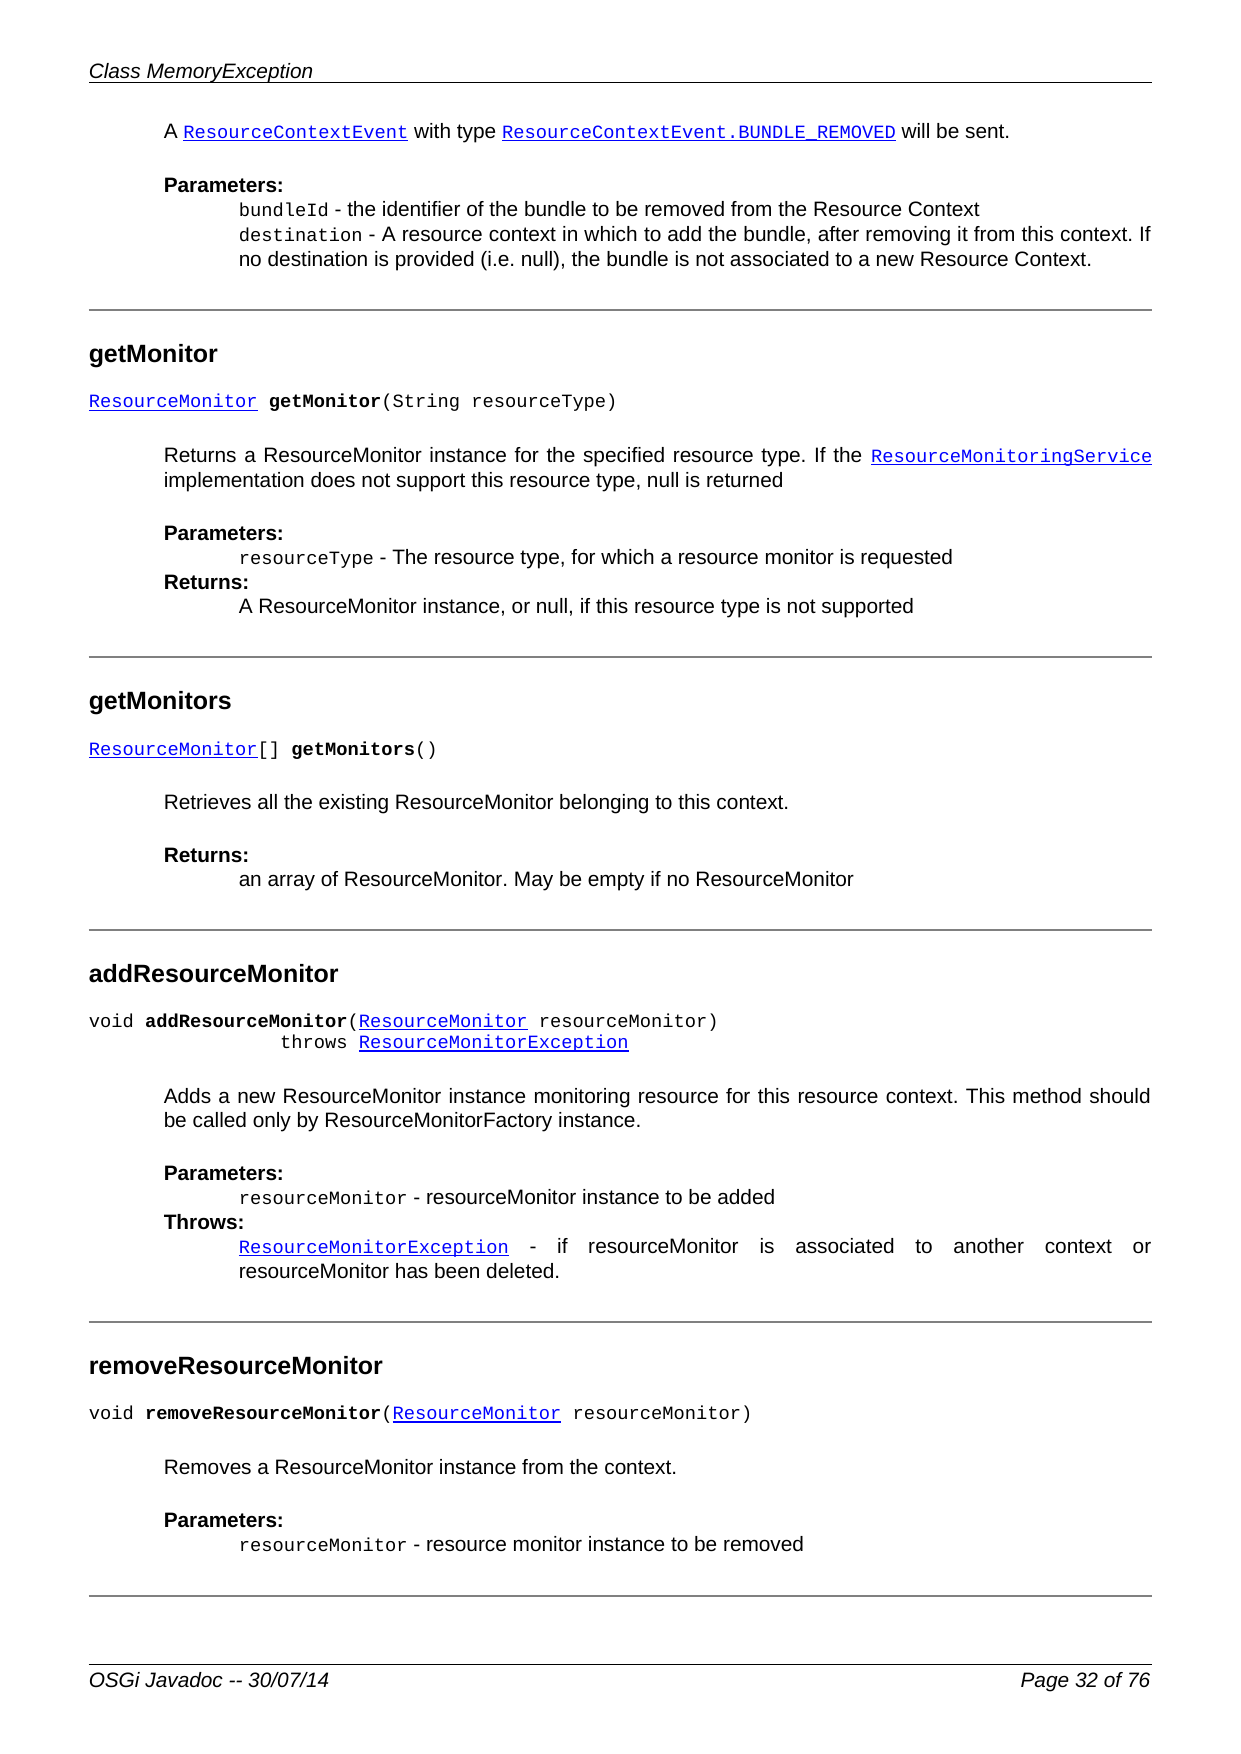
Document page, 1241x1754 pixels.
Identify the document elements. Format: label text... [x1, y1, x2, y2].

text Throws: [163, 1210, 1152, 1234]
subtitle addResourceMonitor [88, 959, 1152, 988]
text ResourceMonitorException - if resourceMonitor is associated to another context or resourceMonitor has been deleted. [238, 1234, 1152, 1283]
text Returns a ResourceMonitor instance for the specified resource type. If the ResourceMonitoringService implementation does not support this resource type, null is returned [163, 443, 1152, 492]
text Returns: [163, 843, 1152, 867]
text Parameters: [163, 173, 1152, 197]
text resourceType - The resource type, for which a resource monitor is requested [238, 545, 1152, 570]
text an array of ResourceMonitor. May be empty if no ResourceMonitor [238, 867, 1152, 891]
subtitle getMonitors [88, 686, 1152, 715]
text resourceMonitor - resourceMonitor instance to be added [238, 1184, 1152, 1210]
subtitle removeResourceMonitor [88, 1351, 1152, 1380]
text destination - A resource context in which to add the bundle, after removing it from this context. If no destination is provided (i.e. null), the bundle is not associated to a new Resource Context. [238, 222, 1152, 271]
text Returns: [163, 570, 1152, 594]
text void removeResourceMonitor(ResourceMonitor resourceMonitor) [88, 1404, 1152, 1425]
text ResourceMonitor[] getMonitors() [88, 739, 1152, 761]
text Retrieves all the existing ResourceMonitor belonging to this context. [163, 790, 1152, 814]
text Parameters: [163, 521, 1152, 545]
text void addResourceMonitor(ResourceMonitor resourceMonitor) throws ResourceMonitorException [88, 1012, 1152, 1054]
subtitle getMonitor [88, 339, 1152, 368]
text Removes a ResourceMonitor instance from the context. [163, 1454, 1152, 1478]
text Adds a new ResourceMonitor instance monitoring resource for this resource context. This method should be called only by ResourceMonitorFactory instance. [163, 1083, 1152, 1131]
text resourceMonitor - resource monitor instance to be removed [238, 1532, 1152, 1557]
text ResourceMonitor getMonitor(String resourceType) [88, 392, 1152, 413]
text A ResourceContextEvent with type ResourceContextEvent.BUNDLE_REMOVED will be sent. [163, 118, 1152, 144]
text A ResourceMonitor instance, or null, if this resource type is not supported [238, 594, 1152, 618]
text Parameters: [163, 1508, 1152, 1532]
text Parameters: [163, 1161, 1152, 1184]
text bundleId - the identifier of the bundle to be removed from the Resource Context [238, 197, 1152, 222]
